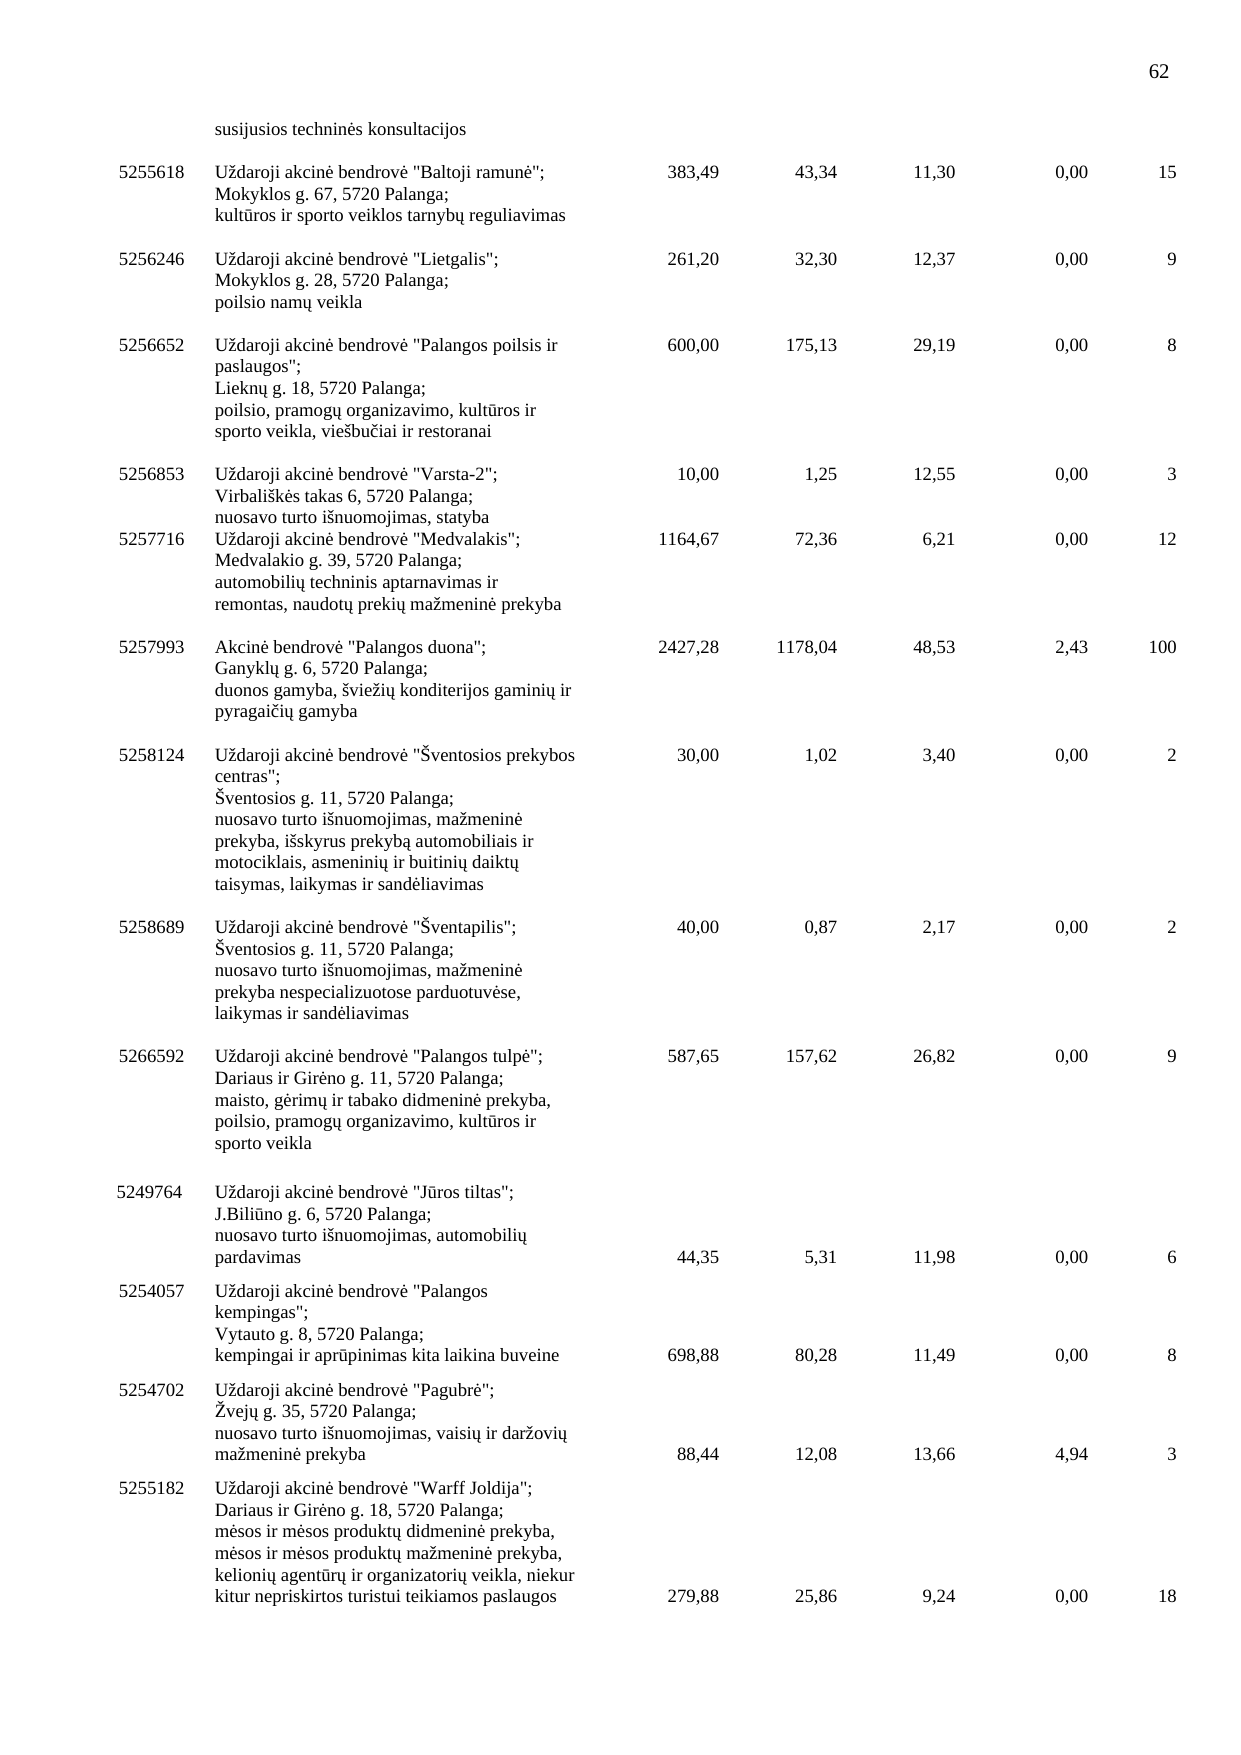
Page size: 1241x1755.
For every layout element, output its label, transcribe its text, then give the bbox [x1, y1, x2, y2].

table_cell 1,02 [735, 744, 853, 916]
table_cell 5255618 [100, 161, 203, 247]
table_cell 6,21 [853, 528, 971, 636]
table_cell 12,08 [735, 1372, 853, 1471]
table_cell 1,25 [735, 463, 853, 528]
table_cell [735, 118, 853, 161]
table_cell 5257993 [100, 636, 203, 743]
table_cell 2 [1104, 916, 1192, 1045]
table_cell 5256652 [100, 334, 203, 463]
table_cell 261,20 [587, 248, 735, 334]
table_cell 12 [1104, 528, 1192, 636]
table_cell 0,87 [735, 916, 853, 1045]
table_cell 72,36 [735, 528, 853, 636]
table_cell Uždaroji akcinė bendrovė "Palangos poilsis ir paslaugos"; Lieknų g. 18, 5720 Palanga; poilsio, pramogų organizavimo, kultūros ir sporto veikla, viešbučiai ir restoranai [203, 334, 587, 463]
table_cell 587,65 [587, 1045, 735, 1175]
table_cell 0,00 [971, 463, 1104, 528]
table_cell 5258124 [100, 744, 203, 916]
table_cell 32,30 [735, 248, 853, 334]
table_cell 13,66 [853, 1372, 971, 1471]
table_cell 5254702 [100, 1372, 203, 1471]
table_cell 0,00 [971, 916, 1104, 1045]
table_cell 80,28 [735, 1274, 853, 1372]
table_cell 8 [1104, 334, 1192, 463]
table_cell 12,37 [853, 248, 971, 334]
table_cell 2,43 [971, 636, 1104, 743]
table_cell [587, 118, 735, 161]
table_cell 9 [1104, 248, 1192, 334]
table_cell 600,00 [587, 334, 735, 463]
table_cell [853, 118, 971, 161]
table_cell 3 [1104, 1372, 1192, 1471]
table_cell 0,00 [971, 744, 1104, 916]
table_cell 40,00 [587, 916, 735, 1045]
table_cell 6 [1104, 1175, 1192, 1273]
table_cell 5256246 [100, 248, 203, 334]
table_cell 157,62 [735, 1045, 853, 1175]
table_cell 10,00 [587, 463, 735, 528]
table_cell 25,86 [735, 1471, 853, 1613]
table_cell Uždaroji akcinė bendrovė "Palangos kempingas"; Vytauto g. 8, 5720 Palanga; kempingai ir aprūpinimas kita laikina buveine [203, 1274, 587, 1372]
table_cell 0,00 [971, 161, 1104, 247]
table_cell 5,31 [735, 1175, 853, 1273]
table_cell 0,00 [971, 334, 1104, 463]
table_cell 0,00 [971, 528, 1104, 636]
table_cell 5254057 [100, 1274, 203, 1372]
table_cell 9,24 [853, 1471, 971, 1613]
table_cell 8 [1104, 1274, 1192, 1372]
table_cell 3,40 [853, 744, 971, 916]
table_cell 3 [1104, 463, 1192, 528]
table_cell Uždaroji akcinė bendrovė "Šventapilis"; Šventosios g. 11, 5720 Palanga; nuosavo turto išnuomojimas, mažmeninė prekyba nespecializuotose parduotuvėse, laikymas ir sandėliavimas [203, 916, 587, 1045]
table_cell 12,55 [853, 463, 971, 528]
table_cell Uždaroji akcinė bendrovė "Jūros tiltas"; J.Biliūno g. 6, 5720 Palanga; nuosavo turto išnuomojimas, automobilių pardavimas [203, 1175, 587, 1273]
table_cell Akcinė bendrovė "Palangos duona"; Ganyklų g. 6, 5720 Palanga; duonos gamyba, šviežių konditerijos gaminių ir pyragaičių gamyba [203, 636, 587, 743]
table_cell 48,53 [853, 636, 971, 743]
table_cell 0,00 [971, 1471, 1104, 1613]
table_cell 29,19 [853, 334, 971, 463]
table_cell Uždaroji akcinė bendrovė "Lietgalis"; Mokyklos g. 28, 5720 Palanga; poilsio namų veikla [203, 248, 587, 334]
table_cell 2 [1104, 744, 1192, 916]
table_cell 1164,67 [587, 528, 735, 636]
table_cell susijusios techninės konsultacijos [203, 118, 587, 161]
table_cell 5257716 [100, 528, 203, 636]
table_cell 11,30 [853, 161, 971, 247]
table_cell 26,82 [853, 1045, 971, 1175]
table_cell [1104, 118, 1192, 161]
table_cell 9 [1104, 1045, 1192, 1175]
table_cell 383,49 [587, 161, 735, 247]
table_cell 4,94 [971, 1372, 1104, 1471]
table_cell 279,88 [587, 1471, 735, 1613]
table_cell Uždaroji akcinė bendrovė "Varsta-2"; Virbališkės takas 6, 5720 Palanga; nuosavo turto išnuomojimas, statyba [203, 463, 587, 528]
table_cell 5255182 [100, 1471, 203, 1613]
table_cell 18 [1104, 1471, 1192, 1613]
table_cell Uždaroji akcinė bendrovė "Warff Joldija"; Dariaus ir Girėno g. 18, 5720 Palanga; mėsos ir mėsos produktų didmeninė prekyba, mėsos ir mėsos produktų mažmeninė prekyba, kelionių agentūrų ir organizatorių veikla, niekur kitur nepriskirtos turistui teikiamos paslaugos [203, 1471, 587, 1613]
table_cell 5256853 [100, 463, 203, 528]
table_cell 0,00 [971, 1045, 1104, 1175]
table_cell Uždaroji akcinė bendrovė "Šventosios prekybos centras"; Šventosios g. 11, 5720 Palanga; nuosavo turto išnuomojimas, mažmeninė prekyba, išskyrus prekybą automobiliais ir motociklais, asmeninių ir buitinių daiktų taisymas, laikymas ir sandėliavimas [203, 744, 587, 916]
table_cell 44,35 [587, 1175, 735, 1273]
table_cell 0,00 [971, 1274, 1104, 1372]
table_cell Uždaroji akcinė bendrovė "Pagubrė"; Žvejų g. 35, 5720 Palanga; nuosavo turto išnuomojimas, vaisių ir daržovių mažmeninė prekyba [203, 1372, 587, 1471]
table_cell 11,49 [853, 1274, 971, 1372]
table_cell 88,44 [587, 1372, 735, 1471]
table_cell 30,00 [587, 744, 735, 916]
table_cell 0,00 [971, 248, 1104, 334]
table_cell Uždaroji akcinė bendrovė "Baltoji ramunė"; Mokyklos g. 67, 5720 Palanga; kultūros ir sporto veiklos tarnybų reguliavimas [203, 161, 587, 247]
table_cell 698,88 [587, 1274, 735, 1372]
table_cell 15 [1104, 161, 1192, 247]
table_cell 1178,04 [735, 636, 853, 743]
table_cell 100 [1104, 636, 1192, 743]
table_cell 2427,28 [587, 636, 735, 743]
table_cell 5266592 [100, 1045, 203, 1175]
table_cell [971, 118, 1104, 161]
table_cell [100, 118, 203, 161]
table_cell Uždaroji akcinė bendrovė "Palangos tulpė"; Dariaus ir Girėno g. 11, 5720 Palanga; maisto, gėrimų ir tabako didmeninė prekyba, poilsio, pramogų organizavimo, kultūros ir sporto veikla [203, 1045, 587, 1175]
table_cell Uždaroji akcinė bendrovė "Medvalakis"; Medvalakio g. 39, 5720 Palanga; automobilių techninis aptarnavimas ir remontas, naudotų prekių mažmeninė prekyba [203, 528, 587, 636]
table_cell 5249764 [100, 1175, 203, 1273]
table_cell 5258689 [100, 916, 203, 1045]
table_cell 43,34 [735, 161, 853, 247]
table_cell 0,00 [971, 1175, 1104, 1273]
table_cell 2,17 [853, 916, 971, 1045]
table_cell 175,13 [735, 334, 853, 463]
table_cell 11,98 [853, 1175, 971, 1273]
